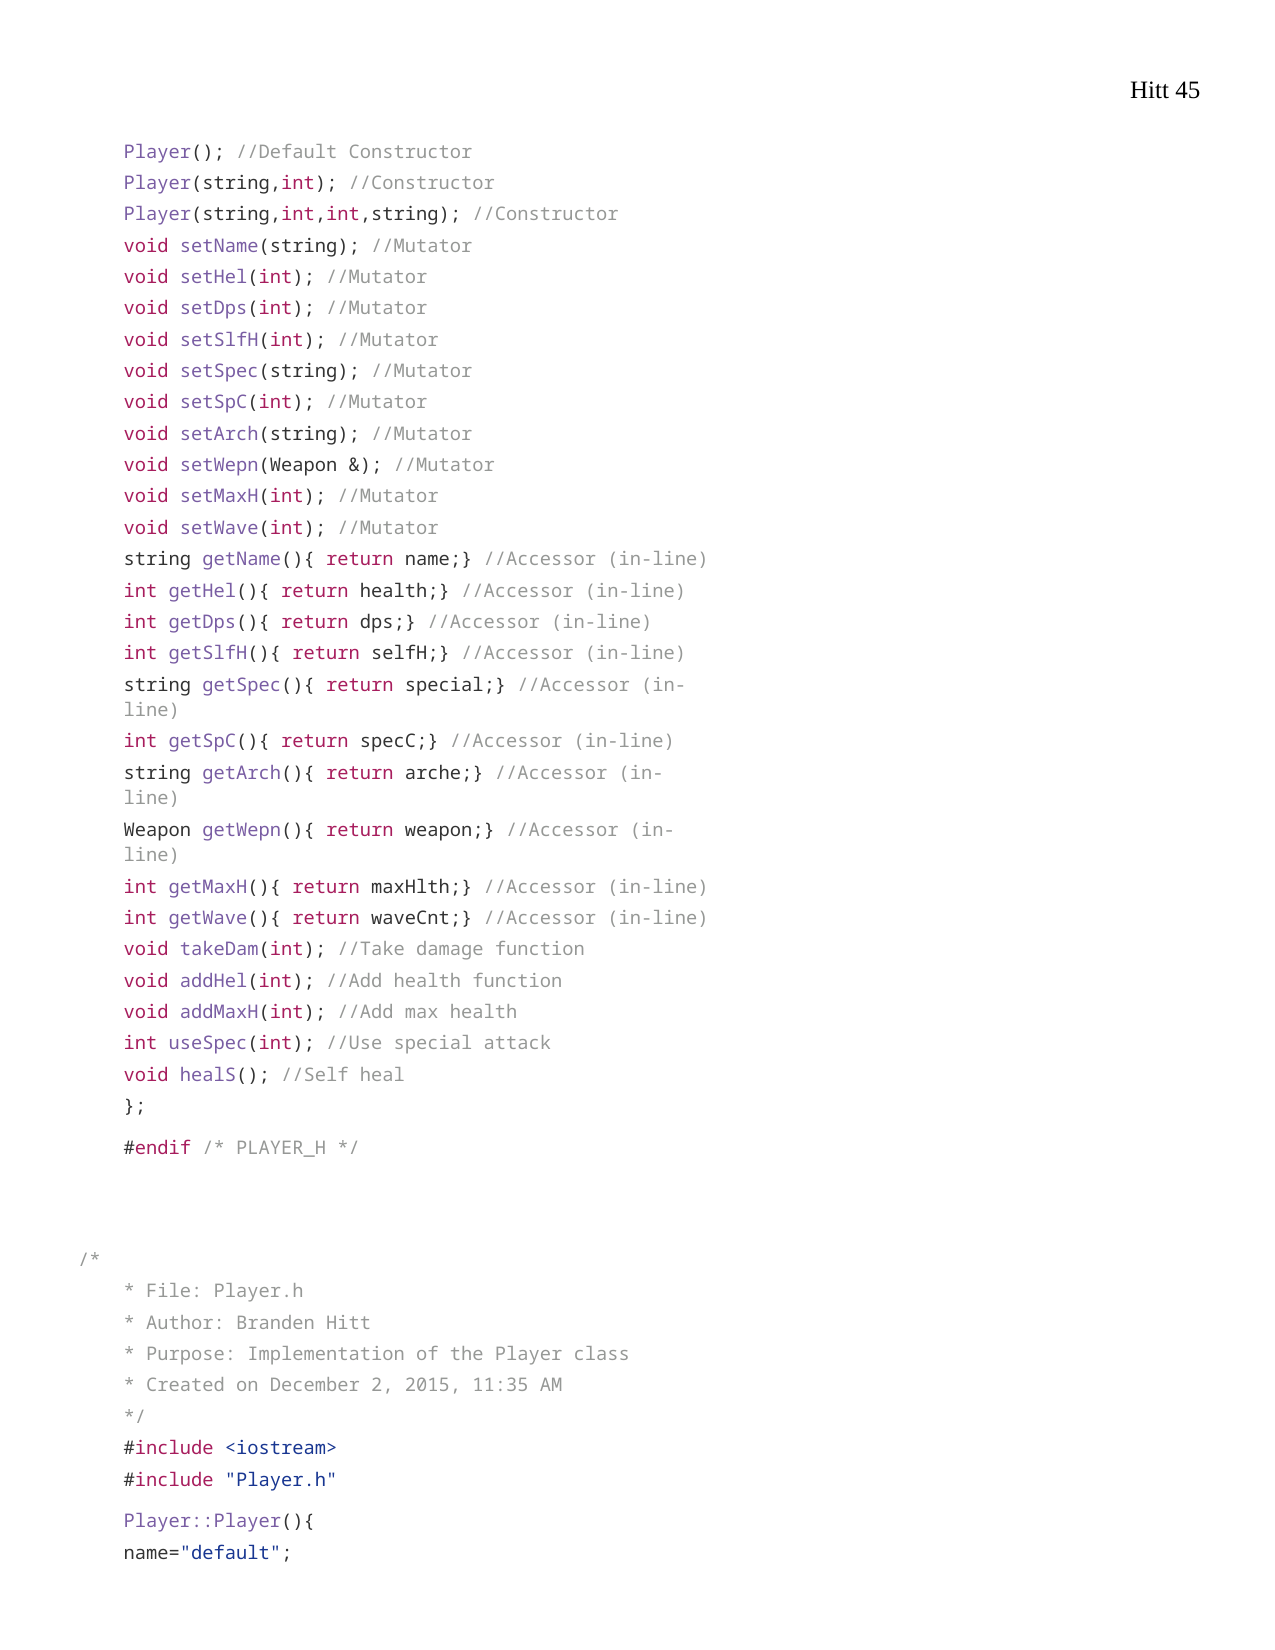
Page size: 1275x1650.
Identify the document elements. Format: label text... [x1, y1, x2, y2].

table_cell * Author: Branden Hitt [120, 1306, 981, 1337]
table_cell void setSpec(string); //Mutator [120, 355, 712, 386]
table_cell void setSlfH(int); //Mutator [120, 323, 712, 354]
table_cell [75, 1494, 120, 1505]
table_cell [75, 995, 120, 1027]
table_cell [75, 386, 120, 417]
table_cell [75, 1027, 120, 1058]
table_cell int useSpec(int); //Use special attack [120, 1027, 712, 1058]
table_cell [75, 1432, 120, 1463]
table_cell int getDps(){ return dps;} //Accessor (in-line) [120, 605, 712, 637]
table_cell Player(string,int,int,string); //Constructor [120, 198, 712, 229]
table_cell [75, 637, 120, 668]
table_cell [75, 355, 120, 386]
table_cell [75, 1400, 120, 1432]
table_cell [75, 901, 120, 933]
table_cell int getWave(){ return waveCnt;} //Accessor (in-line) [120, 901, 712, 933]
table_cell [75, 964, 120, 995]
table_cell Weapon getWepn(){ return weapon;} //Accessor (in-line) [120, 813, 712, 870]
table_cell void setMaxH(int); //Mutator [120, 480, 712, 511]
table_cell [75, 511, 120, 543]
table_cell [75, 1505, 120, 1536]
table_cell void setSpC(int); //Mutator [120, 386, 712, 417]
table_cell [120, 1494, 981, 1505]
table_cell [75, 1090, 120, 1121]
table_cell [75, 135, 120, 166]
table_cell [75, 480, 120, 511]
table_cell [75, 1163, 120, 1173]
table_cell #endif /* PLAYER_H */ [120, 1131, 712, 1163]
table_cell [75, 1131, 120, 1163]
table_cell Player(string,int); //Constructor [120, 166, 712, 198]
table_cell void healS(); //Self heal [120, 1058, 712, 1089]
table_cell [75, 870, 120, 901]
table_cell [75, 449, 120, 480]
table_cell #include <iostream> [120, 1432, 981, 1463]
table_cell [75, 1369, 120, 1400]
table_cell [75, 198, 120, 229]
table_cell [120, 1121, 712, 1131]
table_cell #include "Player.h" [120, 1463, 981, 1494]
table_cell [120, 1163, 712, 1173]
table_cell [75, 1306, 120, 1337]
table_cell [75, 417, 120, 448]
table_cell * Created on December 2, 2015, 11:35 AM [120, 1369, 981, 1400]
table_cell [75, 229, 120, 260]
table_cell void setDps(int); //Mutator [120, 292, 712, 323]
table_cell * File: Player.h [120, 1275, 981, 1306]
table_cell void setWepn(Weapon &); //Mutator [120, 449, 712, 480]
table_cell name="default"; [120, 1536, 981, 1568]
table_cell [75, 1536, 120, 1568]
table_cell Player(); //Default Constructor [120, 135, 712, 166]
table_cell [75, 292, 120, 323]
table_cell string getSpec(){ return special;} //Accessor (in-line) [120, 668, 712, 725]
table_cell [75, 260, 120, 292]
table_cell [75, 605, 120, 637]
table_cell [75, 323, 120, 354]
table_cell [75, 574, 120, 605]
table_cell int getMaxH(){ return maxHlth;} //Accessor (in-line) [120, 870, 712, 901]
table_cell [75, 813, 120, 870]
table_cell void setArch(string); //Mutator [120, 417, 712, 448]
table_cell string getArch(){ return arche;} //Accessor (in-line) [120, 756, 712, 813]
table_cell void takeDam(int); //Take damage function [120, 933, 712, 964]
table_cell Player::Player(){ [120, 1505, 981, 1536]
table_header /* [75, 1244, 120, 1275]
table_cell int getSlfH(){ return selfH;} //Accessor (in-line) [120, 637, 712, 668]
table_cell [75, 756, 120, 813]
table_cell string getName(){ return name;} //Accessor (in-line) [120, 543, 712, 574]
table_cell [75, 668, 120, 725]
table_cell void setName(string); //Mutator [120, 229, 712, 260]
table_cell int getHel(){ return health;} //Accessor (in-line) [120, 574, 712, 605]
table_cell [75, 1058, 120, 1089]
table_cell void setWave(int); //Mutator [120, 511, 712, 543]
table_cell int getSpC(){ return specC;} //Accessor (in-line) [120, 725, 712, 756]
table_cell void addMaxH(int); //Add max health [120, 995, 712, 1027]
table_cell [75, 543, 120, 574]
table_cell void addHel(int); //Add health function [120, 964, 712, 995]
table_cell [75, 1338, 120, 1369]
table_cell [75, 725, 120, 756]
table_cell [75, 1463, 120, 1494]
table_cell [75, 166, 120, 198]
table_cell [75, 1275, 120, 1306]
table_cell [75, 933, 120, 964]
table_header [120, 1244, 981, 1275]
table_cell }; [120, 1090, 712, 1121]
table_cell [75, 1121, 120, 1131]
table_cell * Purpose: Implementation of the Player class [120, 1338, 981, 1369]
table_cell */ [120, 1400, 981, 1432]
table_cell void setHel(int); //Mutator [120, 260, 712, 292]
